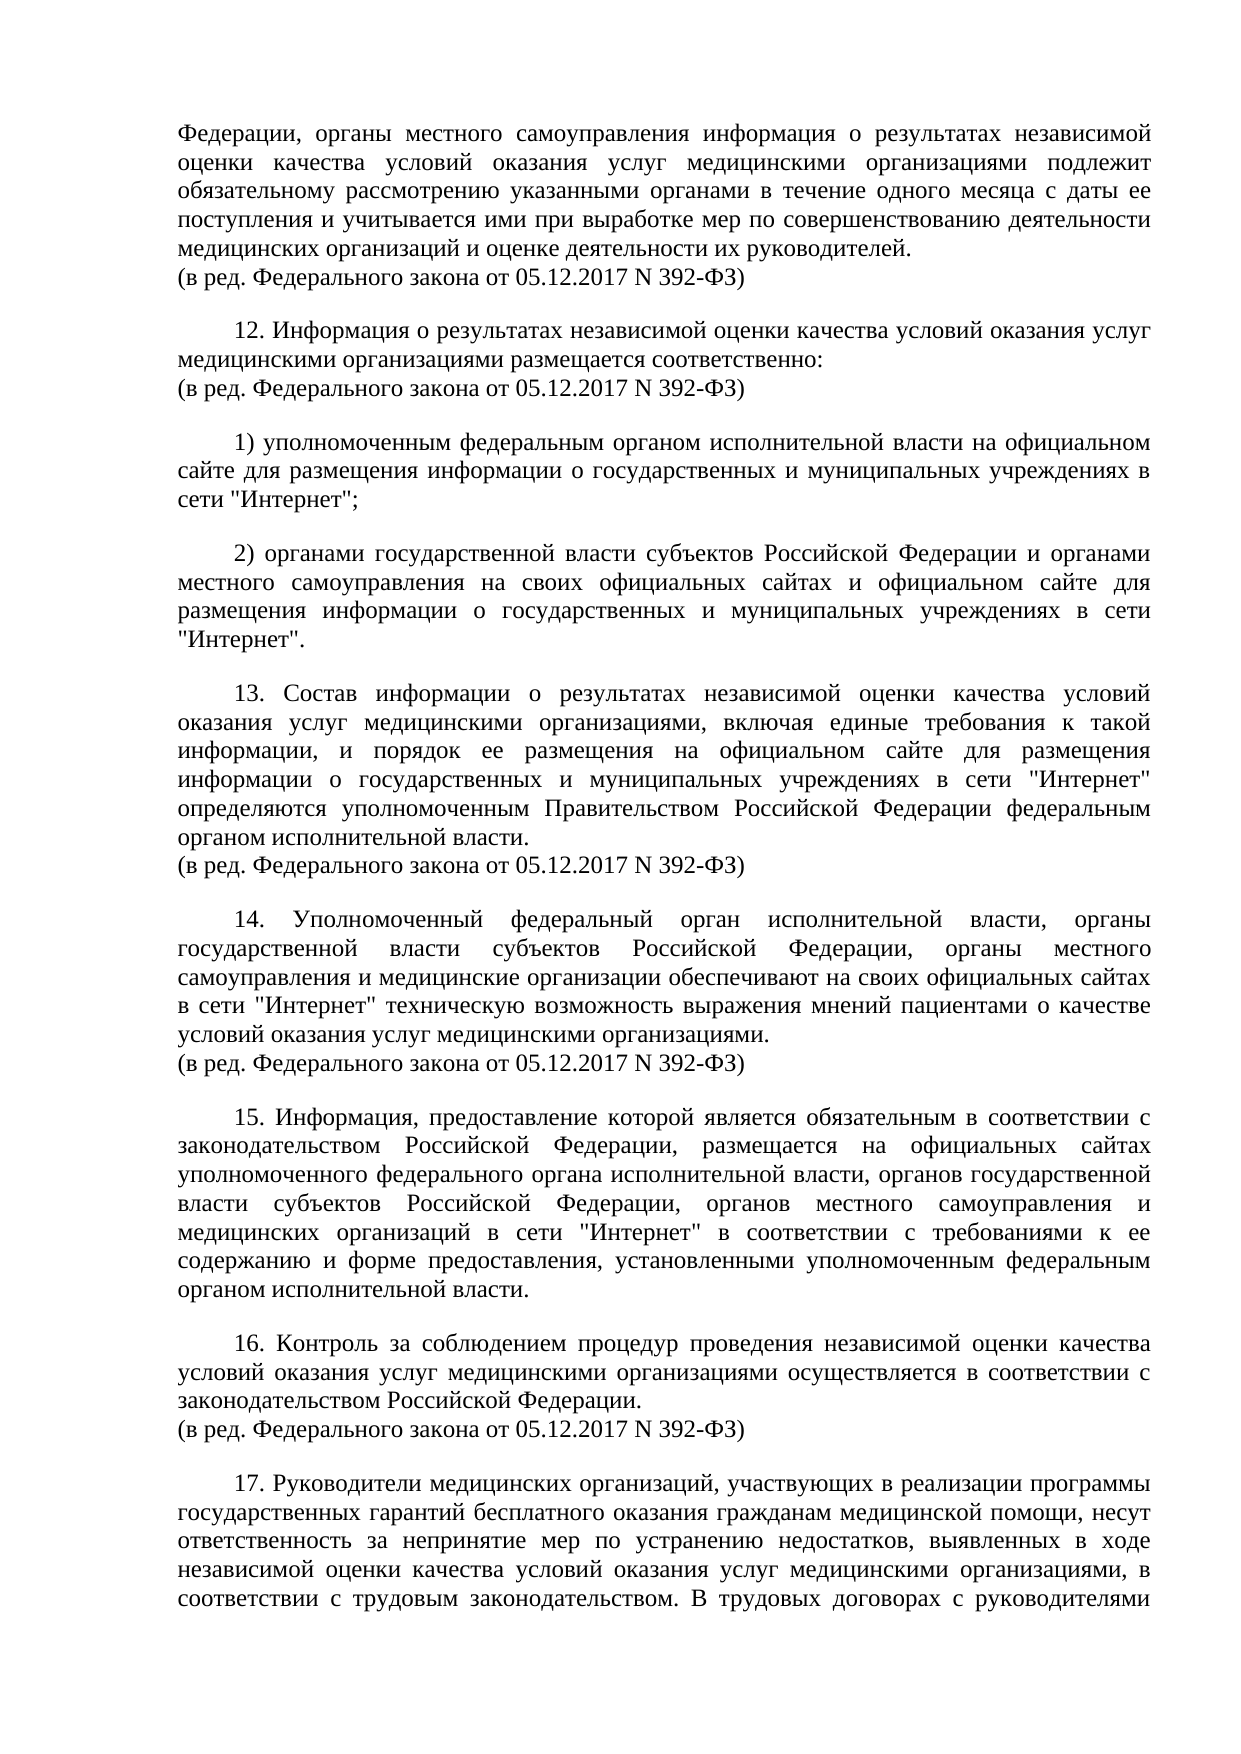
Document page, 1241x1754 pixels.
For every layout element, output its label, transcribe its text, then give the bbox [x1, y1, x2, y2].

text 12. Информация о результатах независимой оценки качества условий оказания услуг медицинскими организациями размещается соответственно: [177, 316, 1152, 373]
text (в ред. Федерального закона от 05.12.2017 N 392-ФЗ) [177, 1414, 1152, 1443]
text (в ред. Федерального закона от 05.12.2017 N 392-ФЗ) [177, 851, 1152, 879]
text 1) уполномоченным федеральным органом исполнительной власти на официальном сайте для размещения информации о государственных и муниципальных учреждениях в сети "Интернет"; [177, 427, 1152, 513]
text 15. Информация, предоставление которой является обязательным в соответствии с законодательством Российской Федерации, размещается на официальных сайтах уполномоченного федерального органа исполнительной власти, органов государственной власти субъектов Российской Федерации, органов местного самоуправления и медицинских организаций в сети "Интернет" в соответствии с требованиями к ее содержанию и форме предоставления, установленными уполномоченным федеральным органом исполнительной власти. [177, 1102, 1152, 1303]
text 13. Состав информации о результатах независимой оценки качества условий оказания услуг медицинскими организациями, включая единые требования к такой информации, и порядок ее размещения на официальном сайте для размещения информации о государственных и муниципальных учреждениях в сети "Интернет" определяются уполномоченным Правительством Российской Федерации федеральным органом исполнительной власти. [177, 678, 1152, 851]
text 16. Контроль за соблюдением процедур проведения независимой оценки качества условий оказания услуг медицинскими организациями осуществляется в соответствии с законодательством Российской Федерации. [177, 1328, 1152, 1414]
text (в ред. Федерального закона от 05.12.2017 N 392-ФЗ) [177, 1048, 1152, 1077]
text 2) органами государственной власти субъектов Российской Федерации и органами местного самоуправления на своих официальных сайтах и официальном сайте для размещения информации о государственных и муниципальных учреждениях в сети "Интернет". [177, 538, 1152, 653]
text 17. Руководители медицинских организаций, участвующих в реализации программы государственных гарантий бесплатного оказания гражданам медицинской помощи, несут ответственность за непринятие мер по устранению недостатков, выявленных в ходе независимой оценки качества условий оказания услуг медицинскими организациями, в соответствии с трудовым законодательством. В трудовых договорах с руководителями [177, 1468, 1152, 1612]
text (в ред. Федерального закона от 05.12.2017 N 392-ФЗ) [177, 373, 1152, 402]
text (в ред. Федерального закона от 05.12.2017 N 392-ФЗ) [177, 262, 1152, 291]
text Федерации, органы местного самоуправления информация о результатах независимой оценки качества условий оказания услуг медицинскими организациями подлежит обязательному рассмотрению указанными органами в течение одного месяца с даты ее поступления и учитывается ими при выработке мер по совершенствованию деятельности медицинских организаций и оценке деятельности их руководителей. [177, 118, 1152, 262]
text 14. Уполномоченный федеральный орган исполнительной власти, органы государственной власти субъектов Российской Федерации, органы местного самоуправления и медицинские организации обеспечивают на своих официальных сайтах в сети "Интернет" техническую возможность выражения мнений пациентами о качестве условий оказания услуг медицинскими организациями. [177, 904, 1152, 1048]
